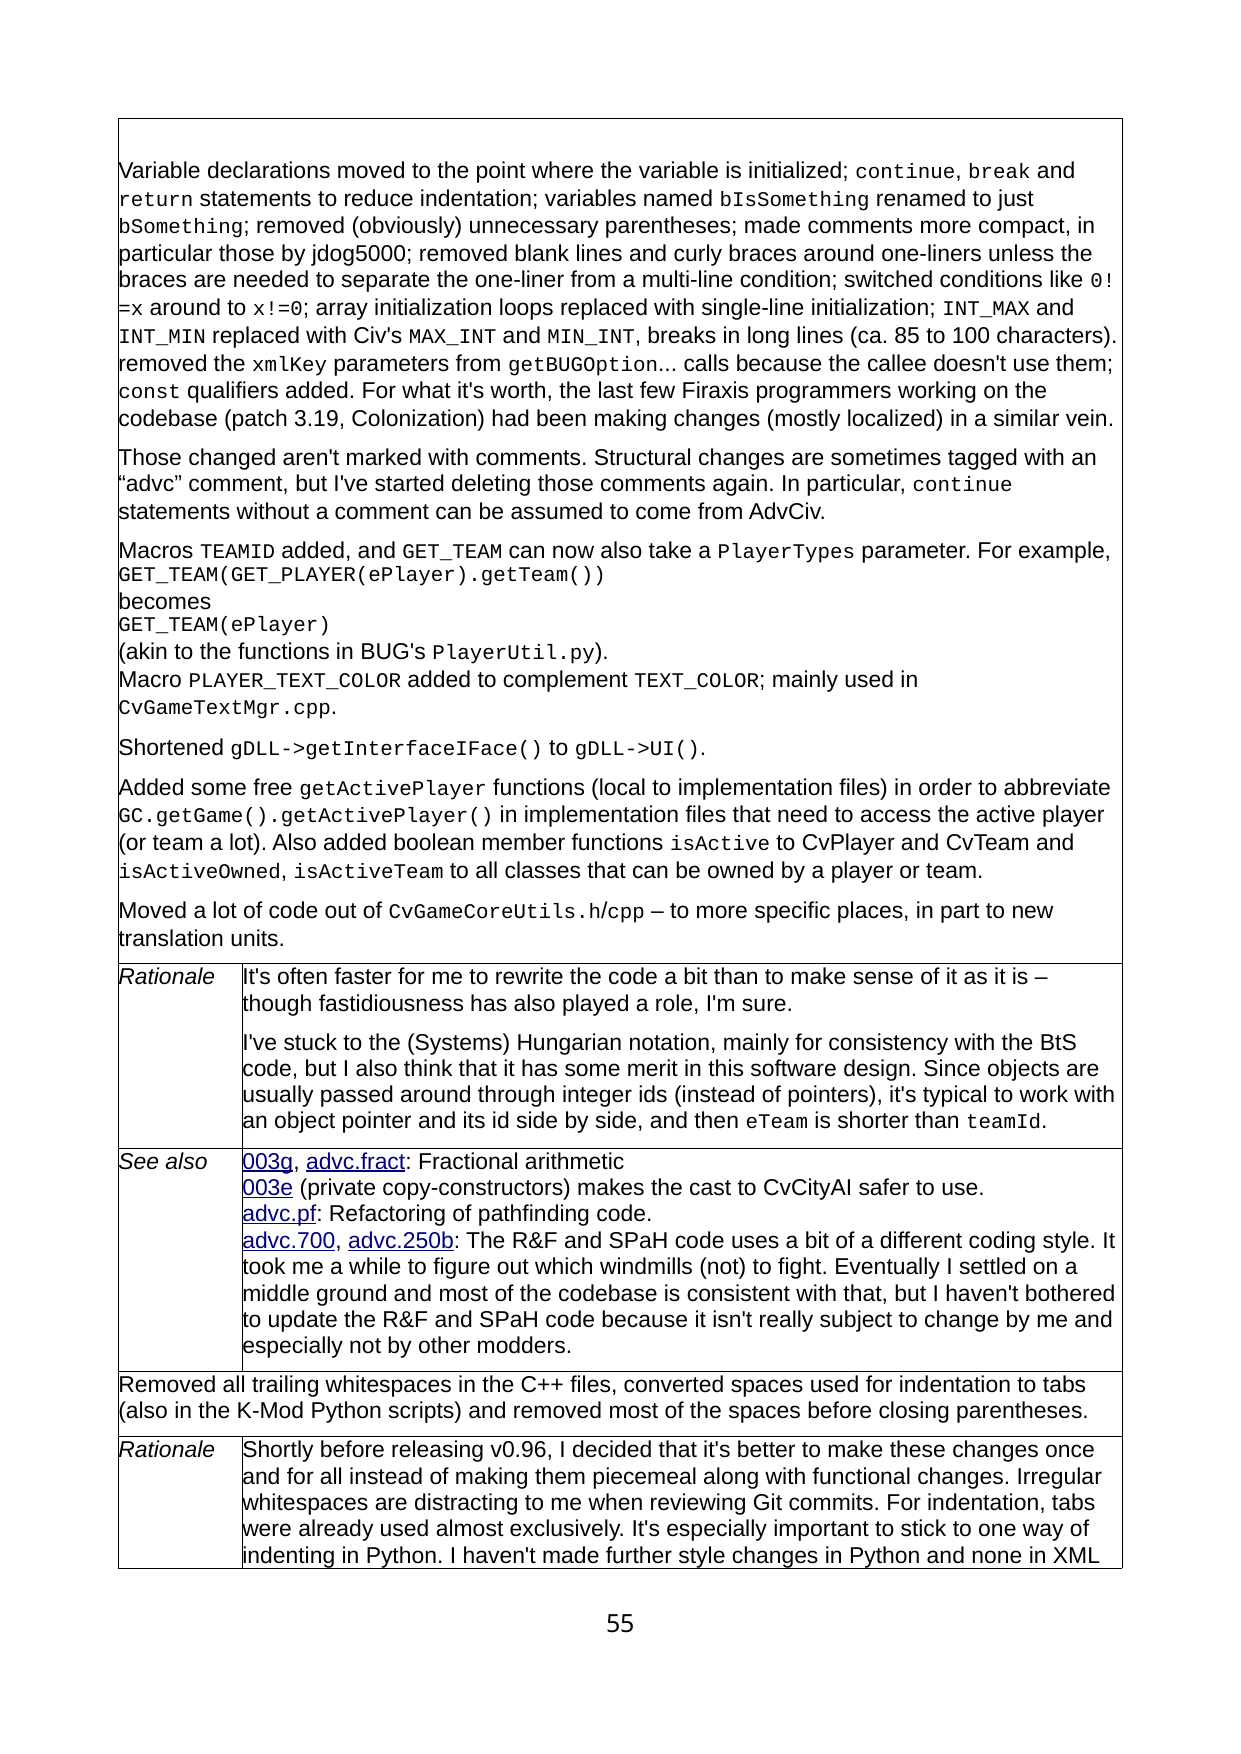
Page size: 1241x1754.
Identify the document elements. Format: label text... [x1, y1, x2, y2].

table_cell Removed all trailing whitespaces in the C++ files, converted spaces used for indentation to tabs (also in the K-Mod Python scripts) and removed most of the spaces before closing parentheses. [119, 1372, 1122, 1436]
table_cell Rationale [119, 964, 242, 1148]
table_cell Shortly before releasing v0.96, I decided that it's better to make these changes once and for all instead of making them piecemeal along with functional changes. Irregular whitespaces are distracting to me when reviewing Git commits. For indentation, tabs were already used almost exclusively. It's especially important to stick to one way of indenting in Python. I haven't made further style changes in Python and none in XML [243, 1437, 1122, 1568]
table_cell It's often faster for me to rewrite the code a bit than to make sense of it as it is – though fastidiousness has also played a role, I'm sure. I've stuck to the (Systems) Hungarian notation, mainly for consistency with the BtS code, but I also think that it has some merit in this software design. Since objects are usually passed around through integer ids (instead of pointers), it's typical to work with an object pointer and its id side by side, and then eTeam is shorter than teamId. [243, 964, 1122, 1148]
table_cell See also [119, 1149, 242, 1371]
table_cell 003g, advc.fract: Fractional arithmetic 003e (private copy-constructors) makes the cast to CvCityAI safer to use. advc.pf: Refactoring of pathfinding code. advc.700, advc.250b: The R&F and SPaH code uses a bit of a different coding style. It took me a while to figure out which windmills (not) to fight. Eventually I settled on a middle ground and most of the codebase is consistent with that, but I haven't bothered to update the R&F and SPaH code because it isn't really subject to change by me and especially not by other modders. [243, 1149, 1122, 1371]
table_cell Variable declarations moved to the point where the variable is initialized; continue, break and return statements to reduce indentation; variables named bIsSomething renamed to just bSomething; removed (obviously) unnecessary parentheses; made comments more compact, in particular those by jdog5000; removed blank lines and curly braces around one-liners unless the braces are needed to separate the one-liner from a multi-line condition; switched conditions like 0!=x around to x!=0; array initialization loops replaced with single-line initialization; INT_MAX and INT_MIN replaced with Civ's MAX_INT and MIN_INT, breaks in long lines (ca. 85 to 100 characters). removed the xmlKey parameters from getBUGOption... calls because the callee doesn't use them; const qualifiers added. For what it's worth, the last few Firaxis programmers working on the codebase (patch 3.19, Colonization) had been making changes (mostly localized) in a similar vein. Those changed aren't marked with comments. Structural changes are sometimes tagged with an “advc” comment, but I've started deleting those comments again. In particular, continue statements without a comment can be assumed to come from AdvCiv. Macros TEAMID added, and GET_TEAM can now also take a PlayerTypes parameter. For example, GET_TEAM(GET_PLAYER(ePlayer).getTeam()) becomes GET_TEAM(ePlayer) (akin to the functions in BUG's PlayerUtil.py). Macro PLAYER_TEXT_COLOR added to complement TEXT_COLOR; mainly used in CvGameTextMgr.cpp. Shortened gDLL->getInterfaceIFace() to gDLL->UI(). Added some free getActivePlayer functions (local to implementation files) in order to abbreviate GC.getGame().getActivePlayer() in implementation files that need to access the active player (or team a lot). Also added boolean member functions isActive to CvPlayer and CvTeam and isActiveOwned, isActiveTeam to all classes that can be owned by a player or team. Moved a lot of code out of CvGameCoreUtils.h/cpp – to more specific places, in part to new translation units. [119, 119, 1122, 963]
table_cell Rationale [119, 1437, 242, 1568]
